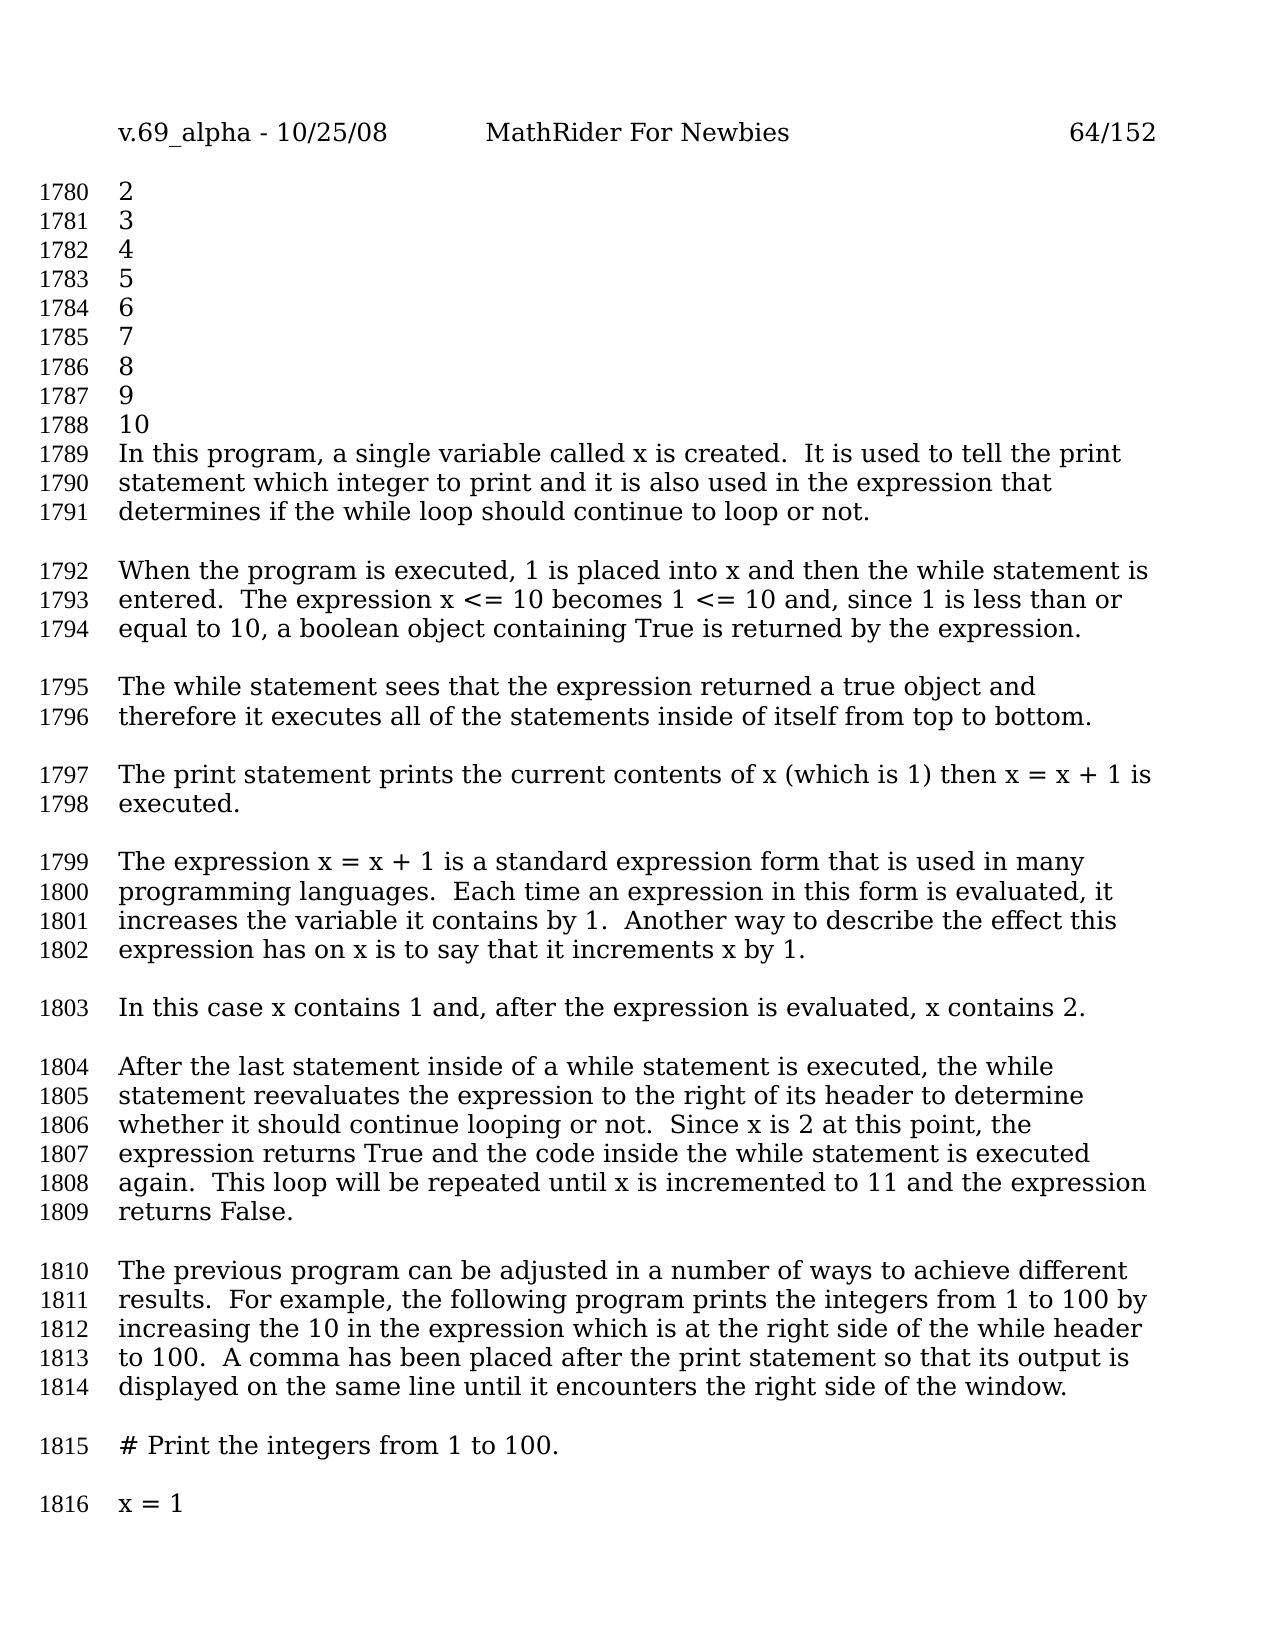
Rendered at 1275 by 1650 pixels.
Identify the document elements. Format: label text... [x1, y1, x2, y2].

text 3 [118, 206, 1157, 235]
text 4 [118, 235, 1157, 264]
text The while statement sees that the expression returned a true object and therefore it executes all of the statements inside of itself from top to bottom. [118, 673, 1157, 731]
text x = 1 [118, 1489, 1157, 1518]
text 6 [118, 293, 1157, 323]
text 5 [118, 264, 1157, 293]
text 8 [118, 352, 1157, 381]
text 7 [118, 323, 1157, 352]
text 10 [118, 410, 1157, 439]
text The expression x = x + 1 is a standard expression form that is used in many programming languages. Each time an expression in this form is evaluated, it increases the variable it contains by 1. Another way to describe the effect this expression has on x is to say that it increments x by 1. [118, 848, 1157, 964]
text In this case x contains 1 and, after the expression is evaluated, x contains 2. [118, 993, 1157, 1023]
text 9 [118, 381, 1157, 410]
text In this program, a single variable called x is created. It is used to tell the print statement which integer to print and it is also used in the expression that determines if the while loop should continue to loop or not. [118, 439, 1157, 527]
text 2 [118, 177, 1157, 206]
text # Print the integers from 1 to 100. [118, 1431, 1157, 1460]
text The previous program can be adjusted in a number of ways to achieve different results. For example, the following program prints the integers from 1 to 100 by increasing the 10 in the expression which is at the right side of the while header to 100. A comma has been placed after the print statement so that its output is displayed on the same line until it encounters the right side of the window. [118, 1256, 1157, 1402]
text The print statement prints the current contents of x (which is 1) then x = x + 1 is executed. [118, 760, 1157, 818]
text After the last statement inside of a while statement is executed, the while statement reevaluates the expression to the right of its header to determine whether it should continue looping or not. Since x is 2 at this point, the expression returns True and the code inside the while statement is executed again. This loop will be repeated until x is incremented to 11 and the expression returns False. [118, 1052, 1157, 1227]
text When the program is executed, 1 is placed into x and then the while statement is entered. The expression x <= 10 becomes 1 <= 10 and, since 1 is less than or equal to 10, a boolean object containing True is returned by the expression. [118, 556, 1157, 643]
